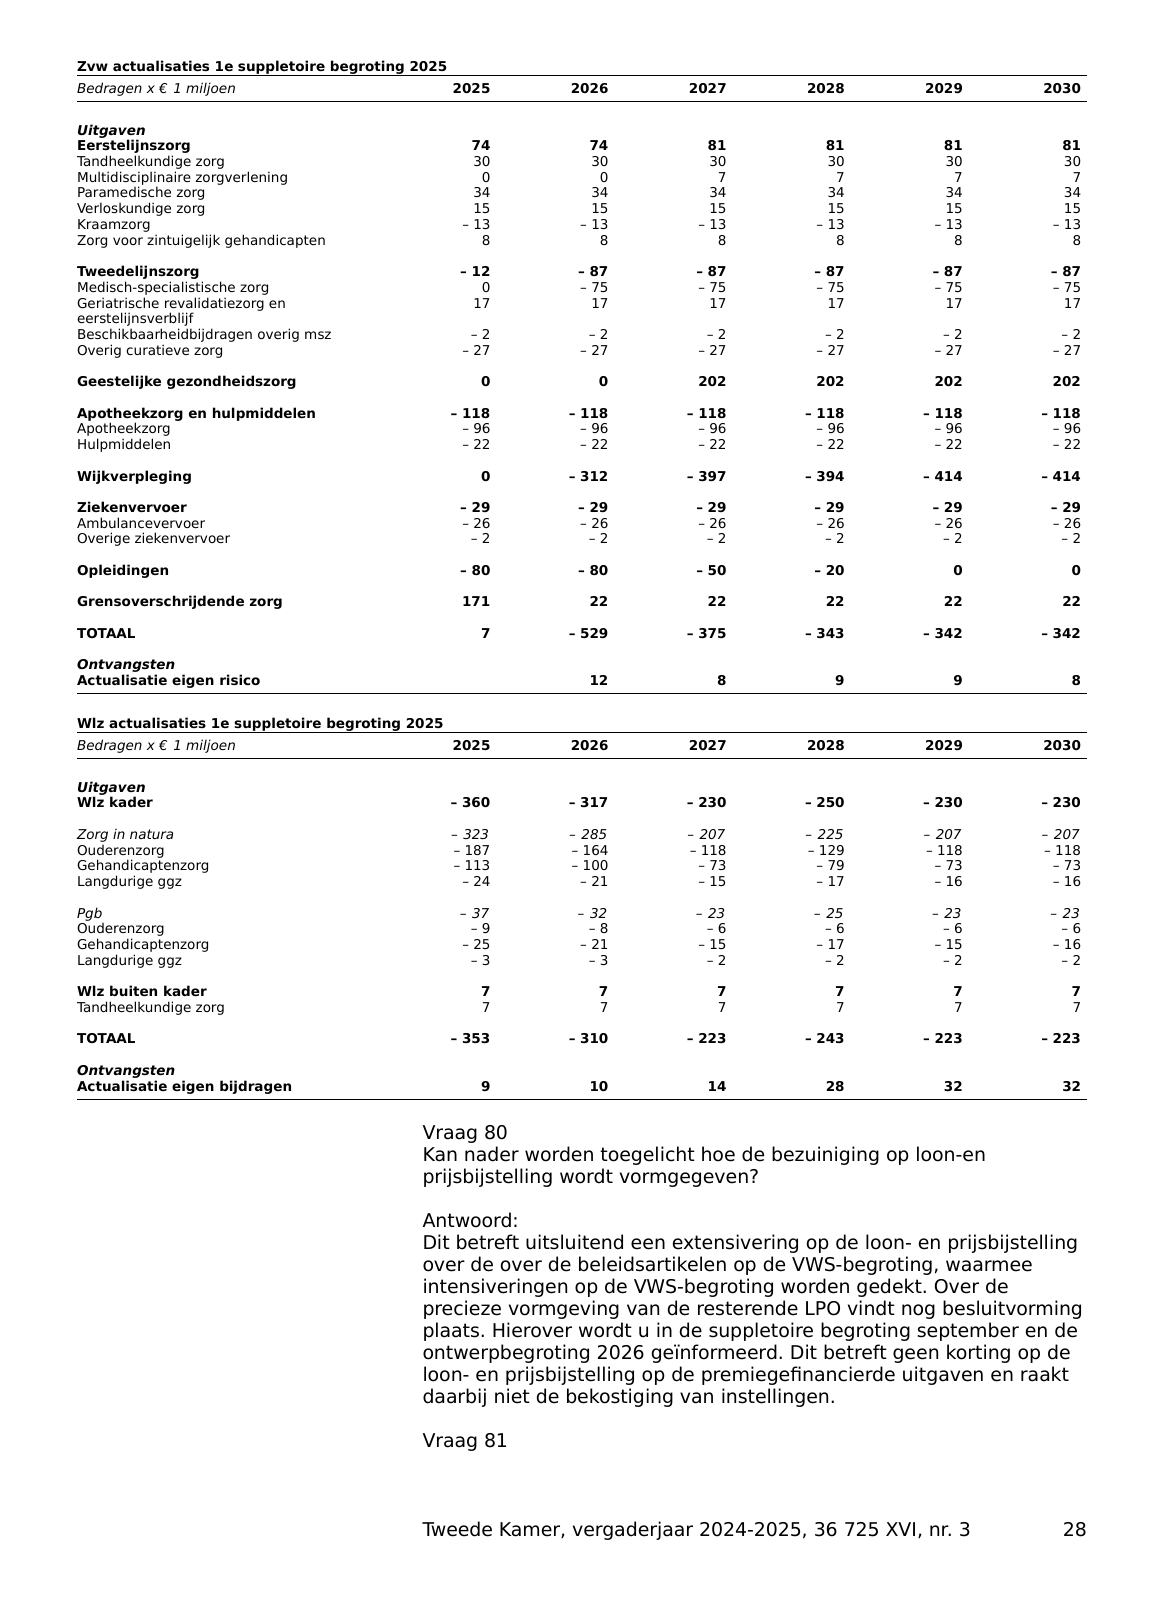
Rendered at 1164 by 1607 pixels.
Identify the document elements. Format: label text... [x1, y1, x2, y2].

table_cell [732, 358, 850, 374]
table_cell [614, 123, 732, 138]
table_cell – 2 [969, 953, 1087, 968]
table_cell 81 [732, 138, 850, 154]
table_cell [969, 968, 1087, 984]
table_cell [496, 1016, 614, 1031]
table_cell 7 [732, 1000, 850, 1016]
table_cell [614, 484, 732, 500]
table_cell – 13 [496, 217, 614, 232]
table_cell – 27 [850, 343, 968, 358]
table_cell – 2 [850, 953, 968, 968]
table_cell – 22 [496, 437, 614, 453]
table_cell [969, 811, 1087, 827]
table_cell 2027 [614, 76, 732, 101]
table_cell [77, 484, 378, 500]
table_cell [732, 1016, 850, 1031]
table_cell 12 [496, 673, 614, 693]
table_cell 2026 [496, 733, 614, 758]
table_cell – 3 [496, 953, 614, 968]
table_cell – 2 [614, 327, 732, 343]
table_cell – 29 [496, 500, 614, 516]
table_cell Ziekenvervoer [77, 500, 378, 516]
table_cell [77, 811, 378, 827]
table_cell 17 [496, 295, 614, 327]
table_cell – 207 [614, 827, 732, 842]
table_cell 15 [969, 201, 1087, 217]
table_cell – 2 [378, 327, 496, 343]
table_cell [496, 579, 614, 594]
table_cell 0 [378, 469, 496, 484]
table_cell 8 [496, 233, 614, 248]
table_cell Paramedische zorg [77, 185, 378, 201]
table_cell 32 [969, 1079, 1087, 1099]
table_cell – 317 [496, 795, 614, 811]
table_cell 30 [614, 154, 732, 169]
table_cell [378, 657, 496, 673]
table_cell Zorg in natura [77, 827, 378, 842]
table_cell – 75 [969, 280, 1087, 295]
table_cell [969, 484, 1087, 500]
table_cell [969, 102, 1087, 122]
table_cell – 23 [969, 905, 1087, 921]
table_cell [77, 968, 378, 984]
table_cell [378, 968, 496, 984]
table_cell 30 [850, 154, 968, 169]
table_cell – 230 [969, 795, 1087, 811]
table_cell 202 [969, 374, 1087, 390]
table_cell Verloskundige zorg [77, 201, 378, 217]
table_cell – 22 [732, 437, 850, 453]
table_cell – 32 [496, 905, 614, 921]
table_cell 8 [614, 233, 732, 248]
table_cell – 73 [614, 858, 732, 874]
table_cell – 187 [378, 843, 496, 858]
table_cell [732, 1047, 850, 1063]
table_cell 8 [969, 233, 1087, 248]
table_cell 34 [732, 185, 850, 201]
table_cell Medisch-specialistische zorg [77, 280, 378, 295]
table_cell [496, 484, 614, 500]
table_cell [378, 547, 496, 563]
table_cell – 118 [614, 843, 732, 858]
table_cell 9 [850, 673, 968, 693]
table_cell – 29 [614, 500, 732, 516]
table_cell 74 [378, 138, 496, 154]
table_cell 22 [732, 594, 850, 610]
table_cell 81 [850, 138, 968, 154]
table_cell – 164 [496, 843, 614, 858]
table_cell 30 [732, 154, 850, 169]
table_cell – 342 [850, 626, 968, 641]
table_cell 22 [614, 594, 732, 610]
table_cell 0 [378, 170, 496, 185]
table_cell [614, 453, 732, 468]
table_cell [378, 1063, 496, 1078]
table_cell – 50 [614, 563, 732, 578]
table_cell Langdurige ggz [77, 953, 378, 968]
table_cell 22 [969, 594, 1087, 610]
table_cell 2030 [969, 76, 1087, 101]
table_cell [378, 1047, 496, 1063]
table_cell – 118 [850, 406, 968, 421]
table_cell – 6 [850, 921, 968, 937]
table_cell [850, 968, 968, 984]
table_cell 7 [378, 984, 496, 1000]
table_cell 15 [614, 201, 732, 217]
table_cell 32 [850, 1079, 968, 1099]
table_cell [732, 390, 850, 406]
table_cell 30 [496, 154, 614, 169]
table_cell [614, 890, 732, 905]
table_cell [378, 123, 496, 138]
table_cell [969, 1047, 1087, 1063]
table_cell 7 [969, 1000, 1087, 1016]
table_cell – 96 [614, 421, 732, 437]
table_cell [732, 248, 850, 264]
table_cell – 2 [614, 531, 732, 547]
table_cell 14 [614, 1079, 732, 1099]
table_cell [496, 1047, 614, 1063]
table_cell [732, 102, 850, 122]
table_cell – 6 [969, 921, 1087, 937]
table_cell [496, 811, 614, 827]
table_cell Overig curatieve zorg [77, 343, 378, 358]
table_cell – 129 [732, 843, 850, 858]
table_cell – 25 [378, 937, 496, 953]
table_cell – 9 [378, 921, 496, 937]
table_cell [614, 657, 732, 673]
table_cell 34 [378, 185, 496, 201]
text Vraag 81 [422, 1430, 1087, 1452]
table_cell 0 [969, 563, 1087, 578]
table_cell – 73 [969, 858, 1087, 874]
table_cell – 3 [378, 953, 496, 968]
table_cell 7 [732, 984, 850, 1000]
table_cell [969, 890, 1087, 905]
table_cell [614, 780, 732, 795]
table_cell 171 [378, 594, 496, 610]
table_cell – 2 [496, 327, 614, 343]
table_cell [732, 123, 850, 138]
table_cell – 323 [378, 827, 496, 842]
table_cell 2026 [496, 76, 614, 101]
table_cell – 118 [969, 843, 1087, 858]
text Antwoord: [422, 1210, 1087, 1232]
table_cell [850, 1063, 968, 1078]
table_cell – 2 [850, 531, 968, 547]
table_cell – 13 [614, 217, 732, 232]
table_cell [969, 358, 1087, 374]
table_cell [850, 547, 968, 563]
table_cell [77, 579, 378, 594]
table_cell – 230 [614, 795, 732, 811]
table_cell [969, 579, 1087, 594]
table_cell – 13 [850, 217, 968, 232]
table_cell [378, 759, 496, 779]
table_cell 202 [732, 374, 850, 390]
table_cell [77, 890, 378, 905]
table_cell 7 [969, 984, 1087, 1000]
table_cell [496, 102, 614, 122]
table_cell Wlz buiten kader [77, 984, 378, 1000]
table_cell – 21 [496, 874, 614, 890]
table_cell [496, 780, 614, 795]
table_cell 7 [614, 170, 732, 185]
table_cell [614, 248, 732, 264]
table_cell Eerstelijnszorg [77, 138, 378, 154]
table_cell [732, 484, 850, 500]
table_cell – 79 [732, 858, 850, 874]
table_cell [77, 1047, 378, 1063]
table_cell 2028 [732, 733, 850, 758]
table_cell – 375 [614, 626, 732, 641]
table_cell – 118 [614, 406, 732, 421]
table_cell [378, 358, 496, 374]
table_cell 34 [969, 185, 1087, 201]
table_cell – 13 [378, 217, 496, 232]
table_cell 2030 [969, 733, 1087, 758]
table_cell [850, 484, 968, 500]
table_cell – 23 [614, 905, 732, 921]
table_cell – 26 [732, 516, 850, 531]
table_cell [496, 248, 614, 264]
table_cell [614, 1047, 732, 1063]
table_cell TOTAAL [77, 626, 378, 641]
table_cell [614, 1063, 732, 1078]
table_cell [77, 641, 378, 657]
table_cell Pgb [77, 905, 378, 921]
text Kan nader worden toegelicht hoe de bezuiniging op loon-en prijsbijstelling wordt vormgegeven? [422, 1144, 1087, 1188]
table_cell [77, 610, 378, 626]
table_cell 7 [496, 1000, 614, 1016]
table_cell [614, 641, 732, 657]
table_cell – 15 [850, 937, 968, 953]
table_cell 22 [850, 594, 968, 610]
table_cell [378, 248, 496, 264]
table_cell [850, 1016, 968, 1031]
table_cell – 342 [969, 626, 1087, 641]
text Vraag 80 [422, 1122, 1087, 1144]
table_cell 30 [378, 154, 496, 169]
table_cell 7 [614, 1000, 732, 1016]
table_cell – 2 [969, 531, 1087, 547]
table_cell – 414 [969, 469, 1087, 484]
table_cell [850, 102, 968, 122]
table_cell 7 [378, 1000, 496, 1016]
table_cell – 353 [378, 1031, 496, 1047]
table_cell 34 [614, 185, 732, 201]
table_cell 0 [850, 563, 968, 578]
table_cell – 118 [969, 406, 1087, 421]
table_cell [496, 358, 614, 374]
table_cell 0 [378, 374, 496, 390]
table_cell – 87 [496, 264, 614, 280]
table_cell – 529 [496, 626, 614, 641]
table_cell [732, 759, 850, 779]
table_cell 7 [614, 984, 732, 1000]
table_cell – 2 [378, 531, 496, 547]
table_cell 202 [850, 374, 968, 390]
table_cell – 13 [969, 217, 1087, 232]
table_cell [378, 579, 496, 594]
table_cell [77, 759, 378, 779]
table_cell – 22 [969, 437, 1087, 453]
table_cell 9 [378, 1079, 496, 1099]
table_cell Uitgaven [77, 123, 378, 138]
table_cell Ontvangsten [77, 657, 378, 673]
table_cell [378, 453, 496, 468]
table_cell [378, 673, 496, 693]
table_cell – 118 [496, 406, 614, 421]
table_cell [378, 390, 496, 406]
table_cell Actualisatie eigen bijdragen [77, 1079, 378, 1099]
table_cell [850, 579, 968, 594]
table_cell [969, 453, 1087, 468]
table_cell [614, 968, 732, 984]
table_cell 17 [614, 295, 732, 327]
table_cell – 24 [378, 874, 496, 890]
table_cell 15 [378, 201, 496, 217]
table_cell Opleidingen [77, 563, 378, 578]
table_cell – 223 [969, 1031, 1087, 1047]
table_cell [77, 453, 378, 468]
table_cell [969, 610, 1087, 626]
table_cell 202 [614, 374, 732, 390]
table_cell [614, 102, 732, 122]
table_cell 8 [732, 233, 850, 248]
table_cell 8 [378, 233, 496, 248]
table_cell 8 [969, 673, 1087, 693]
table_cell Langdurige ggz [77, 874, 378, 890]
table_cell [77, 358, 378, 374]
table_cell – 96 [850, 421, 968, 437]
table_cell – 25 [732, 905, 850, 921]
table_cell [378, 484, 496, 500]
table_cell [969, 390, 1087, 406]
table_cell 30 [969, 154, 1087, 169]
table_cell – 29 [378, 500, 496, 516]
table_cell [732, 610, 850, 626]
table_cell – 285 [496, 827, 614, 842]
table_cell 81 [614, 138, 732, 154]
table_cell – 343 [732, 626, 850, 641]
table_cell 2025 [378, 76, 496, 101]
table_cell – 6 [614, 921, 732, 937]
table_cell [614, 811, 732, 827]
table_cell 7 [850, 170, 968, 185]
table_cell [732, 890, 850, 905]
table_cell – 20 [732, 563, 850, 578]
table_cell 15 [850, 201, 968, 217]
table_cell Ouderenzorg [77, 843, 378, 858]
table_cell – 17 [732, 874, 850, 890]
table_cell [850, 453, 968, 468]
table_cell Geestelijke gezondheidszorg [77, 374, 378, 390]
table_cell [969, 248, 1087, 264]
table_cell [378, 102, 496, 122]
table_cell – 26 [614, 516, 732, 531]
table_cell – 13 [732, 217, 850, 232]
table_cell TOTAAL [77, 1031, 378, 1047]
table_cell [969, 759, 1087, 779]
table_cell – 87 [732, 264, 850, 280]
table_cell – 73 [850, 858, 968, 874]
table_cell – 310 [496, 1031, 614, 1047]
table_cell – 96 [732, 421, 850, 437]
table_cell [850, 248, 968, 264]
table_cell 9 [732, 673, 850, 693]
table_cell 17 [378, 295, 496, 327]
table_cell [969, 657, 1087, 673]
table_cell Gehandicaptenzorg [77, 858, 378, 874]
table_cell Ontvangsten [77, 1063, 378, 1078]
table_cell 7 [378, 626, 496, 641]
table_cell 81 [969, 138, 1087, 154]
table_cell [850, 890, 968, 905]
table_cell [732, 780, 850, 795]
table_cell 0 [496, 374, 614, 390]
table_cell – 2 [732, 531, 850, 547]
table_cell – 230 [850, 795, 968, 811]
table_cell – 29 [969, 500, 1087, 516]
table_cell Bedragen x € 1 miljoen [77, 733, 378, 758]
table_cell – 27 [614, 343, 732, 358]
table_cell [77, 1016, 378, 1031]
table_cell – 37 [378, 905, 496, 921]
table_cell [850, 759, 968, 779]
table_cell 2029 [850, 733, 968, 758]
table_cell [850, 123, 968, 138]
table_cell [378, 811, 496, 827]
table_cell – 207 [850, 827, 968, 842]
table_cell [496, 890, 614, 905]
table_cell – 113 [378, 858, 496, 874]
table_cell – 12 [378, 264, 496, 280]
table_cell 2029 [850, 76, 968, 101]
table_cell [614, 610, 732, 626]
table_cell [378, 610, 496, 626]
table_cell Geriatrische revalidatiezorg en eerstelijnsverblijf [77, 295, 378, 327]
table_cell – 96 [378, 421, 496, 437]
table_header Wlz actualisaties 1e suppletoire begroting 2025 [77, 716, 1087, 732]
table_cell [77, 390, 378, 406]
table_cell – 16 [969, 937, 1087, 953]
table_cell Grensoverschrijdende zorg [77, 594, 378, 610]
table_cell Gehandicaptenzorg [77, 937, 378, 953]
table_cell [732, 547, 850, 563]
table_cell [496, 1063, 614, 1078]
table_cell [969, 123, 1087, 138]
table_cell 15 [496, 201, 614, 217]
table_cell [850, 780, 968, 795]
table_cell – 100 [496, 858, 614, 874]
table_cell [614, 1016, 732, 1031]
table_cell [77, 102, 378, 122]
table_cell [614, 579, 732, 594]
table_cell [496, 453, 614, 468]
table_cell 17 [732, 295, 850, 327]
table_cell – 27 [969, 343, 1087, 358]
table_cell Kraamzorg [77, 217, 378, 232]
table_cell [732, 641, 850, 657]
table_cell – 22 [614, 437, 732, 453]
table_cell – 414 [850, 469, 968, 484]
table_cell [378, 641, 496, 657]
table_cell – 2 [850, 327, 968, 343]
table_cell [496, 123, 614, 138]
table_cell 28 [732, 1079, 850, 1099]
table_cell [496, 610, 614, 626]
table_cell [496, 759, 614, 779]
table_cell Zorg voor zintuigelijk gehandicapten [77, 233, 378, 248]
table_cell – 225 [732, 827, 850, 842]
table_cell – 2 [496, 531, 614, 547]
table_cell – 27 [378, 343, 496, 358]
table_cell – 6 [732, 921, 850, 937]
table_cell [614, 390, 732, 406]
table_cell 34 [496, 185, 614, 201]
table_cell [850, 657, 968, 673]
table_cell Apotheekzorg [77, 421, 378, 437]
table_cell 15 [732, 201, 850, 217]
table_cell – 75 [614, 280, 732, 295]
table_cell – 29 [732, 500, 850, 516]
table_cell Ambulancevervoer [77, 516, 378, 531]
table_cell – 8 [496, 921, 614, 937]
table_cell 2028 [732, 76, 850, 101]
table_cell – 21 [496, 937, 614, 953]
table_cell [732, 811, 850, 827]
table_cell – 2 [732, 953, 850, 968]
table_cell [614, 358, 732, 374]
table_cell – 26 [969, 516, 1087, 531]
table_cell [969, 641, 1087, 657]
table_cell – 75 [850, 280, 968, 295]
table_cell 2025 [378, 733, 496, 758]
table_cell – 80 [378, 563, 496, 578]
table_cell [496, 547, 614, 563]
table_cell – 118 [850, 843, 968, 858]
table_cell – 223 [614, 1031, 732, 1047]
table_cell Beschikbaarheidbijdragen overig msz [77, 327, 378, 343]
table_cell – 17 [732, 937, 850, 953]
table_cell 17 [850, 295, 968, 327]
table_cell [850, 358, 968, 374]
table_cell – 394 [732, 469, 850, 484]
table_cell 7 [969, 170, 1087, 185]
table_cell [732, 968, 850, 984]
table_cell [732, 1063, 850, 1078]
table_cell [850, 641, 968, 657]
table_cell Overige ziekenvervoer [77, 531, 378, 547]
table_cell 7 [850, 1000, 968, 1016]
table_cell – 29 [850, 500, 968, 516]
table_header Zvw actualisaties 1e suppletoire begroting 2025 [77, 59, 1087, 75]
table_cell – 87 [850, 264, 968, 280]
table_cell [969, 1016, 1087, 1031]
table_cell [614, 759, 732, 779]
table_cell – 207 [969, 827, 1087, 842]
table_cell [496, 657, 614, 673]
table_cell – 26 [378, 516, 496, 531]
table_cell [378, 1016, 496, 1031]
table_cell 8 [614, 673, 732, 693]
table_cell – 96 [969, 421, 1087, 437]
table_cell 34 [850, 185, 968, 201]
table_cell 10 [496, 1079, 614, 1099]
table_cell Tandheelkundige zorg [77, 1000, 378, 1016]
table_cell 0 [496, 170, 614, 185]
table_cell Tandheelkundige zorg [77, 154, 378, 169]
table_cell – 360 [378, 795, 496, 811]
table_cell – 26 [850, 516, 968, 531]
table_cell Tweedelijnszorg [77, 264, 378, 280]
table_cell – 397 [614, 469, 732, 484]
table_cell [77, 547, 378, 563]
table_cell [969, 780, 1087, 795]
table_cell – 118 [378, 406, 496, 421]
table_cell – 2 [969, 327, 1087, 343]
table_cell Ouderenzorg [77, 921, 378, 937]
table_cell – 312 [496, 469, 614, 484]
table_cell – 2 [614, 953, 732, 968]
table_cell [496, 390, 614, 406]
table_cell [378, 780, 496, 795]
table_cell [850, 811, 968, 827]
table_cell Multidisciplinaire zorgverlening [77, 170, 378, 185]
table_cell – 75 [732, 280, 850, 295]
table_cell 7 [732, 170, 850, 185]
table_cell 8 [850, 233, 968, 248]
table_cell – 87 [614, 264, 732, 280]
table_cell [850, 1047, 968, 1063]
text Dit betreft uitsluitend een extensivering op de loon- en prijsbijstelling over de over de beleidsartikelen op de VWS-begroting, waarmee intensiveringen op de VWS-begroting worden gedekt. Over de precieze vormgeving van de resterende LPO vindt nog besluitvorming plaats. Hierover wordt u in de suppletoire begroting september en de ontwerpbegroting 2026 geïnformeerd. Dit betreft geen korting op de loon- en prijsbijstelling op de premiegefinancierde uitgaven en raakt daarbij niet de bekostiging van instellingen. [422, 1232, 1087, 1408]
table_cell Bedragen x € 1 miljoen [77, 76, 378, 101]
table_cell 2027 [614, 733, 732, 758]
table_cell [77, 248, 378, 264]
table_cell – 243 [732, 1031, 850, 1047]
table_cell – 96 [496, 421, 614, 437]
table_cell – 16 [850, 874, 968, 890]
table_cell Apotheekzorg en hulpmiddelen [77, 406, 378, 421]
table_cell – 223 [850, 1031, 968, 1047]
table_cell [496, 641, 614, 657]
table_cell 7 [850, 984, 968, 1000]
table_cell [732, 453, 850, 468]
table_cell – 27 [496, 343, 614, 358]
table_cell 7 [496, 984, 614, 1000]
table_cell [850, 610, 968, 626]
table_cell – 27 [732, 343, 850, 358]
table_cell – 75 [496, 280, 614, 295]
table_cell – 23 [850, 905, 968, 921]
table_cell 22 [496, 594, 614, 610]
table_cell Hulpmiddelen [77, 437, 378, 453]
table_cell [614, 547, 732, 563]
table_cell Actualisatie eigen risico [77, 673, 378, 693]
table_cell [378, 890, 496, 905]
table_cell [732, 579, 850, 594]
table_cell [850, 390, 968, 406]
table_cell [969, 547, 1087, 563]
table_cell [969, 1063, 1087, 1078]
table_cell – 80 [496, 563, 614, 578]
table_cell 74 [496, 138, 614, 154]
table_cell – 87 [969, 264, 1087, 280]
table_cell – 22 [850, 437, 968, 453]
table_cell 0 [378, 280, 496, 295]
table_cell – 26 [496, 516, 614, 531]
table_cell – 2 [732, 327, 850, 343]
table_cell Wlz kader [77, 795, 378, 811]
table_cell [732, 657, 850, 673]
table_cell – 22 [378, 437, 496, 453]
table_cell – 15 [614, 874, 732, 890]
table_cell Wijkverpleging [77, 469, 378, 484]
table_cell – 15 [614, 937, 732, 953]
table_cell – 250 [732, 795, 850, 811]
table_cell Uitgaven [77, 780, 378, 795]
table_cell – 16 [969, 874, 1087, 890]
table_cell 17 [969, 295, 1087, 327]
table_cell – 118 [732, 406, 850, 421]
table_cell [496, 968, 614, 984]
